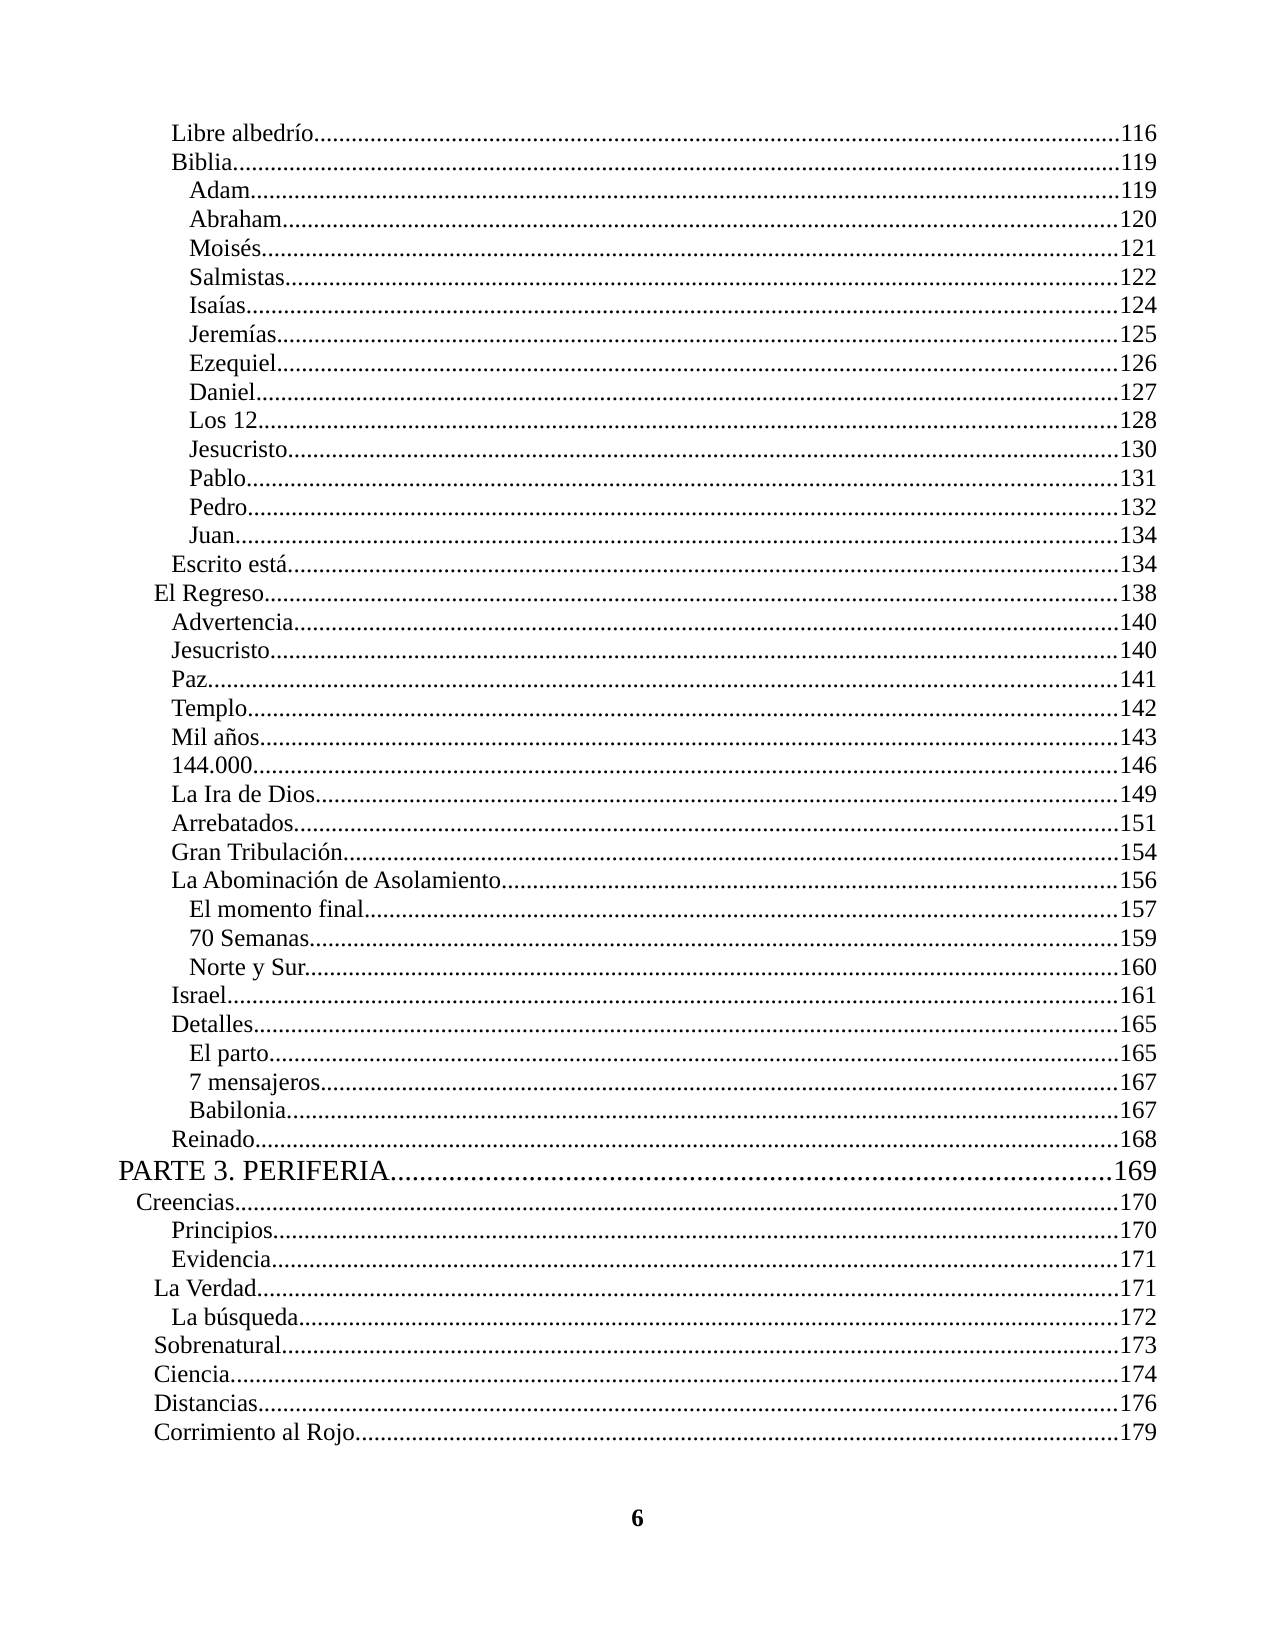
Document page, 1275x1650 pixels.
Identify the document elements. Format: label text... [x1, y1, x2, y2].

text El Regreso. 138 [153, 578, 1157, 607]
text Jeremías. 125 [189, 319, 1157, 348]
text 7 mensajeros. 167 [189, 1067, 1157, 1096]
text Templo. 142 [171, 693, 1157, 722]
text Abraham. 120 [189, 204, 1157, 233]
text La Ira de Dios. 149 [171, 779, 1157, 808]
text Isaías. 124 [189, 291, 1157, 319]
text 70 Semanas. 159 [189, 923, 1157, 952]
text 144.000 146 [171, 751, 1157, 779]
text Mil años. 143 [171, 722, 1157, 751]
text Detalles. 165 [171, 1009, 1157, 1038]
text Corrimiento al Rojo. 179 [153, 1417, 1157, 1445]
text Jesucristo. 130 [189, 434, 1157, 463]
text Moisés. 121 [189, 233, 1157, 262]
text Advertencia. 140 [171, 607, 1157, 636]
text Reinado. 168 [171, 1124, 1157, 1153]
text Principios. 170 [171, 1215, 1157, 1244]
text Libre albedrío. 116 [171, 118, 1157, 147]
text El momento final. 157 [189, 894, 1157, 923]
text Adam. 119 [189, 176, 1157, 204]
text Salmistas. 122 [189, 262, 1157, 291]
text Paz. 141 [171, 664, 1157, 693]
text Sobrenatural. 173 [153, 1330, 1157, 1359]
text Pedro. 132 [189, 492, 1157, 521]
text Pablo. 131 [189, 463, 1157, 492]
text Escrito está. 134 [171, 549, 1157, 578]
text Babilonia. 167 [189, 1096, 1157, 1124]
text La Abominación de Asolamiento. 156 [171, 866, 1157, 894]
text Los 12. 128 [189, 406, 1157, 434]
text Juan. 134 [189, 521, 1157, 549]
text La búsqueda. 172 [171, 1302, 1157, 1330]
text PARTE 3. PERIFERIA. 169 [118, 1153, 1157, 1187]
text Distancias. 176 [153, 1388, 1157, 1417]
text Biblia. 119 [171, 147, 1157, 176]
text Norte y Sur. 160 [189, 952, 1157, 981]
text Daniel. 127 [189, 377, 1157, 406]
text Arrebatados. 151 [171, 808, 1157, 837]
text Jesucristo. 140 [171, 636, 1157, 664]
text Evidencia. 171 [171, 1244, 1157, 1273]
text Israel. 161 [171, 981, 1157, 1009]
text La Verdad. 171 [153, 1273, 1157, 1302]
text Creencias. 170 [136, 1187, 1157, 1215]
text El parto. 165 [189, 1038, 1157, 1067]
text Gran Tribulación. 154 [171, 837, 1157, 866]
text Ezequiel. 126 [189, 348, 1157, 377]
text Ciencia. 174 [153, 1359, 1157, 1388]
